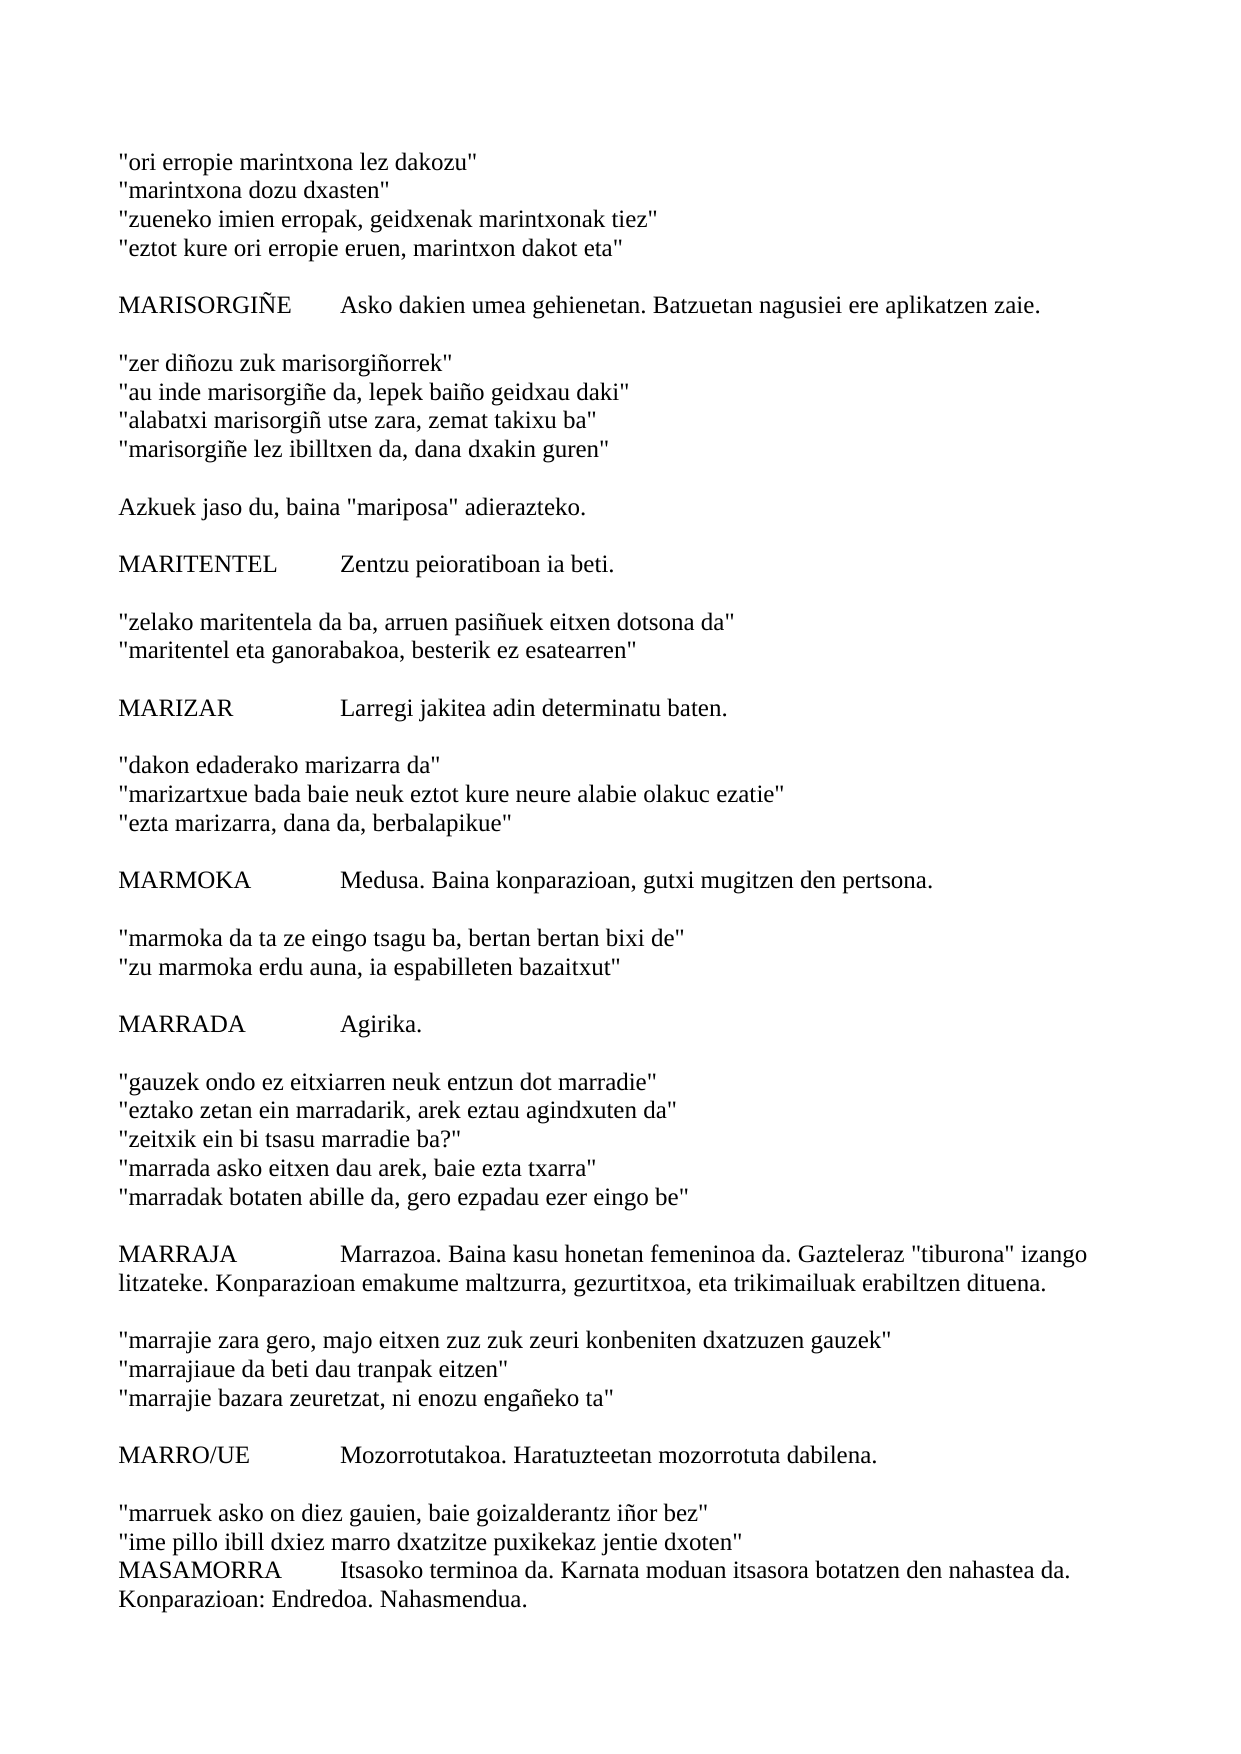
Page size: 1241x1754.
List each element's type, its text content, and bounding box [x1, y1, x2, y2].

text MARRADA Agirika. [118, 1009, 1122, 1038]
text "maritentel eta ganorabakoa, besterik ez esatearren" [118, 636, 1122, 664]
text "marrajiaue da beti dau tranpak eitzen" [118, 1354, 1122, 1383]
text "marrajie zara gero, majo eitxen zuz zuk zeuri konbeniten dxatzuzen gauzek" [118, 1326, 1122, 1354]
text "marradak botaten abille da, gero ezpadau ezer eingo be" [118, 1182, 1122, 1211]
text MARISORGIÑE Asko dakien umea gehienetan. Batzuetan nagusiei ere aplikatzen zaie. [118, 291, 1122, 319]
text "marintxona dozu dxasten" [118, 176, 1122, 204]
text "zueneko imien erropak, geidxenak marintxonak tiez" [118, 204, 1122, 233]
text "gauzek ondo ez eitxiarren neuk entzun dot marradie" [118, 1067, 1122, 1096]
text MARRO/UE Mozorrotutakoa. Haratuzteetan mozorrotuta dabilena. [118, 1441, 1122, 1469]
text Azkuek jaso du, baina "mariposa" adierazteko. [118, 492, 1122, 521]
text "zer diñozu zuk marisorgiñorrek" [118, 348, 1122, 377]
text "marmoka da ta ze eingo tsagu ba, bertan bertan bixi de" [118, 923, 1122, 952]
text "dakon edaderako marizarra da" [118, 751, 1122, 779]
text "marrada asko eitxen dau arek, baie ezta txarra" [118, 1153, 1122, 1182]
text "ime pillo ibill dxiez marro dxatzitze puxikekaz jentie dxoten" [118, 1527, 1122, 1556]
text "marizartxue bada baie neuk eztot kure neure alabie olakuc ezatie" [118, 779, 1122, 808]
text "marruek asko on diez gauien, baie goizalderantz iñor bez" [118, 1498, 1122, 1527]
text "eztako zetan ein marradarik, arek eztau agindxuten da" [118, 1096, 1122, 1124]
text "au inde marisorgiñe da, lepek baiño geidxau daki" [118, 377, 1122, 406]
text MASAMORRA Itsasoko terminoa da. Karnata moduan itsasora botatzen den nahastea da. Konparazioan: Endredoa. Nahasmendua. [118, 1556, 1122, 1613]
text "marisorgiñe lez ibilltxen da, dana dxakin guren" [118, 434, 1122, 463]
text "zeitxik ein bi tsasu marradie ba?" [118, 1124, 1122, 1153]
text "alabatxi marisorgiñ utse zara, zemat takixu ba" [118, 406, 1122, 434]
text "eztot kure ori erropie eruen, marintxon dakot eta" [118, 233, 1122, 262]
text "marrajie bazara zeuretzat, ni enozu engañeko ta" [118, 1383, 1122, 1412]
text "ori erropie marintxona lez dakozu" [118, 147, 1122, 176]
text MARMOKA Medusa. Baina konparazioan, gutxi mugitzen den pertsona. [118, 866, 1122, 894]
text "zelako maritentela da ba, arruen pasiñuek eitxen dotsona da" [118, 607, 1122, 636]
text MARRAJA Marrazoa. Baina kasu honetan femeninoa da. Gazteleraz "tiburona" izango litzateke. Konparazioan emakume maltzurra, gezurtitxoa, eta trikimailuak erabiltzen dituena. [118, 1239, 1122, 1297]
text "zu marmoka erdu auna, ia espabilleten bazaitxut" [118, 952, 1122, 981]
text "ezta marizarra, dana da, berbalapikue" [118, 808, 1122, 837]
text MARITENTEL Zentzu peioratiboan ia beti. [118, 549, 1122, 578]
text MARIZAR Larregi jakitea adin determinatu baten. [118, 693, 1122, 722]
